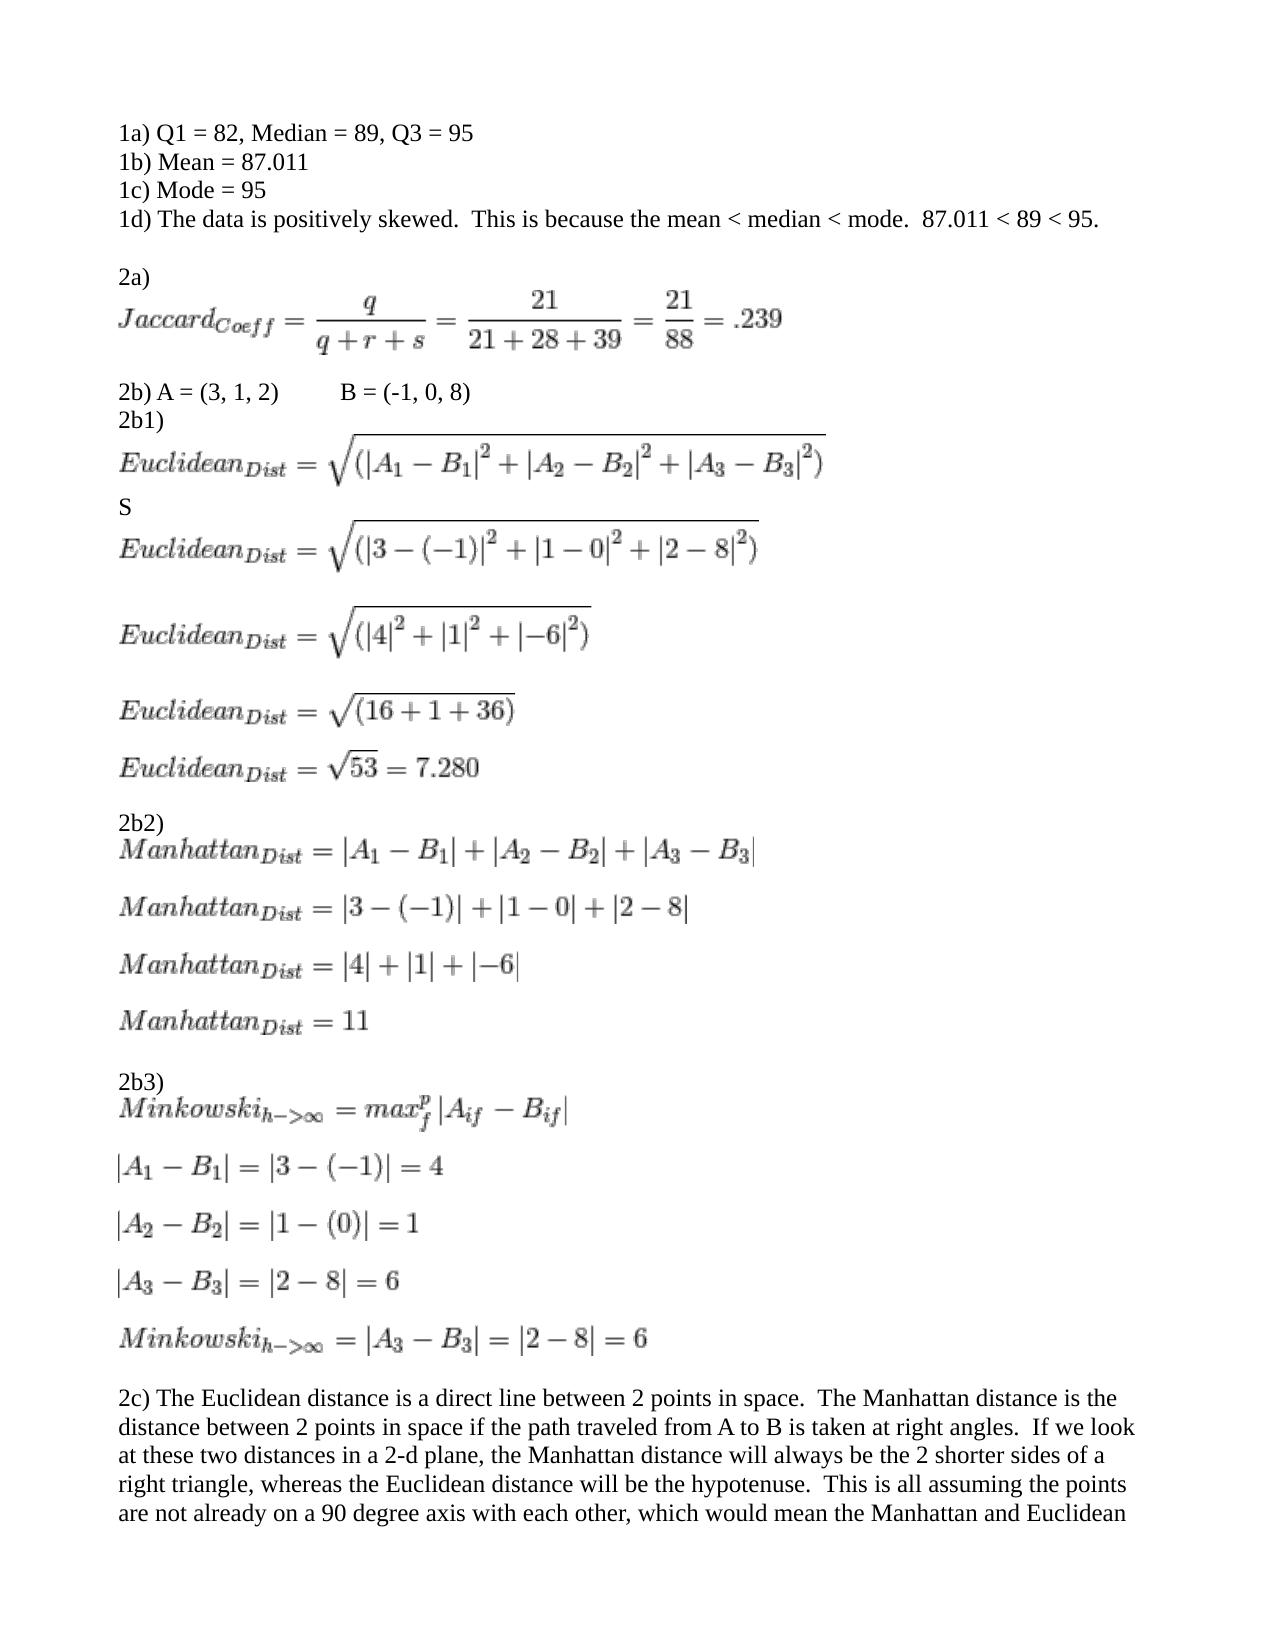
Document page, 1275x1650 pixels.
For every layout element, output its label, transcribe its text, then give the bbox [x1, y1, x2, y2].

picture [118, 1095, 567, 1132]
text 2b2) [118, 808, 1157, 837]
picture [118, 520, 759, 574]
text 2a) [118, 262, 1157, 291]
text 1c) Mode = 95 [118, 176, 1157, 204]
text 2b) A = (3, 1, 2) B = (-1, 0, 8) [118, 377, 1157, 406]
text 1b) Mean = 87.011 [118, 147, 1157, 176]
picture [118, 1153, 444, 1183]
text 1d) The data is positively skewed. This is because the mean < median < mode. 87.011 < 89 < 95. [118, 204, 1157, 233]
picture [118, 693, 515, 729]
picture [118, 1009, 369, 1035]
text 2b3) [118, 1067, 1157, 1096]
text 2b1) [118, 406, 1157, 434]
text 2c) The Euclidean distance is a direct line between 2 points in space. The Manhattan distance is the distance between 2 points in space if the path traveled from A to B is taken at right angles. If we look at these two distances in a 2-d plane, the Manhattan distance will always be the 2 shorter sides of a right triangle, whereas the Euclidean distance will be the hypotenuse. This is all assuming the points are not already on a 90 degree axis with each other, which would mean the Manhattan and Euclidean [118, 1383, 1157, 1527]
picture [118, 1325, 648, 1356]
picture [118, 1268, 400, 1298]
picture [118, 606, 592, 660]
picture [118, 1210, 419, 1241]
picture [118, 836, 754, 867]
picture [118, 290, 783, 355]
text 1a) Q1 = 82, Median = 89, Q3 = 95 [118, 118, 1157, 147]
picture [118, 894, 687, 924]
picture [118, 750, 479, 782]
text S [118, 492, 1157, 521]
picture [118, 951, 519, 982]
picture [118, 434, 826, 488]
